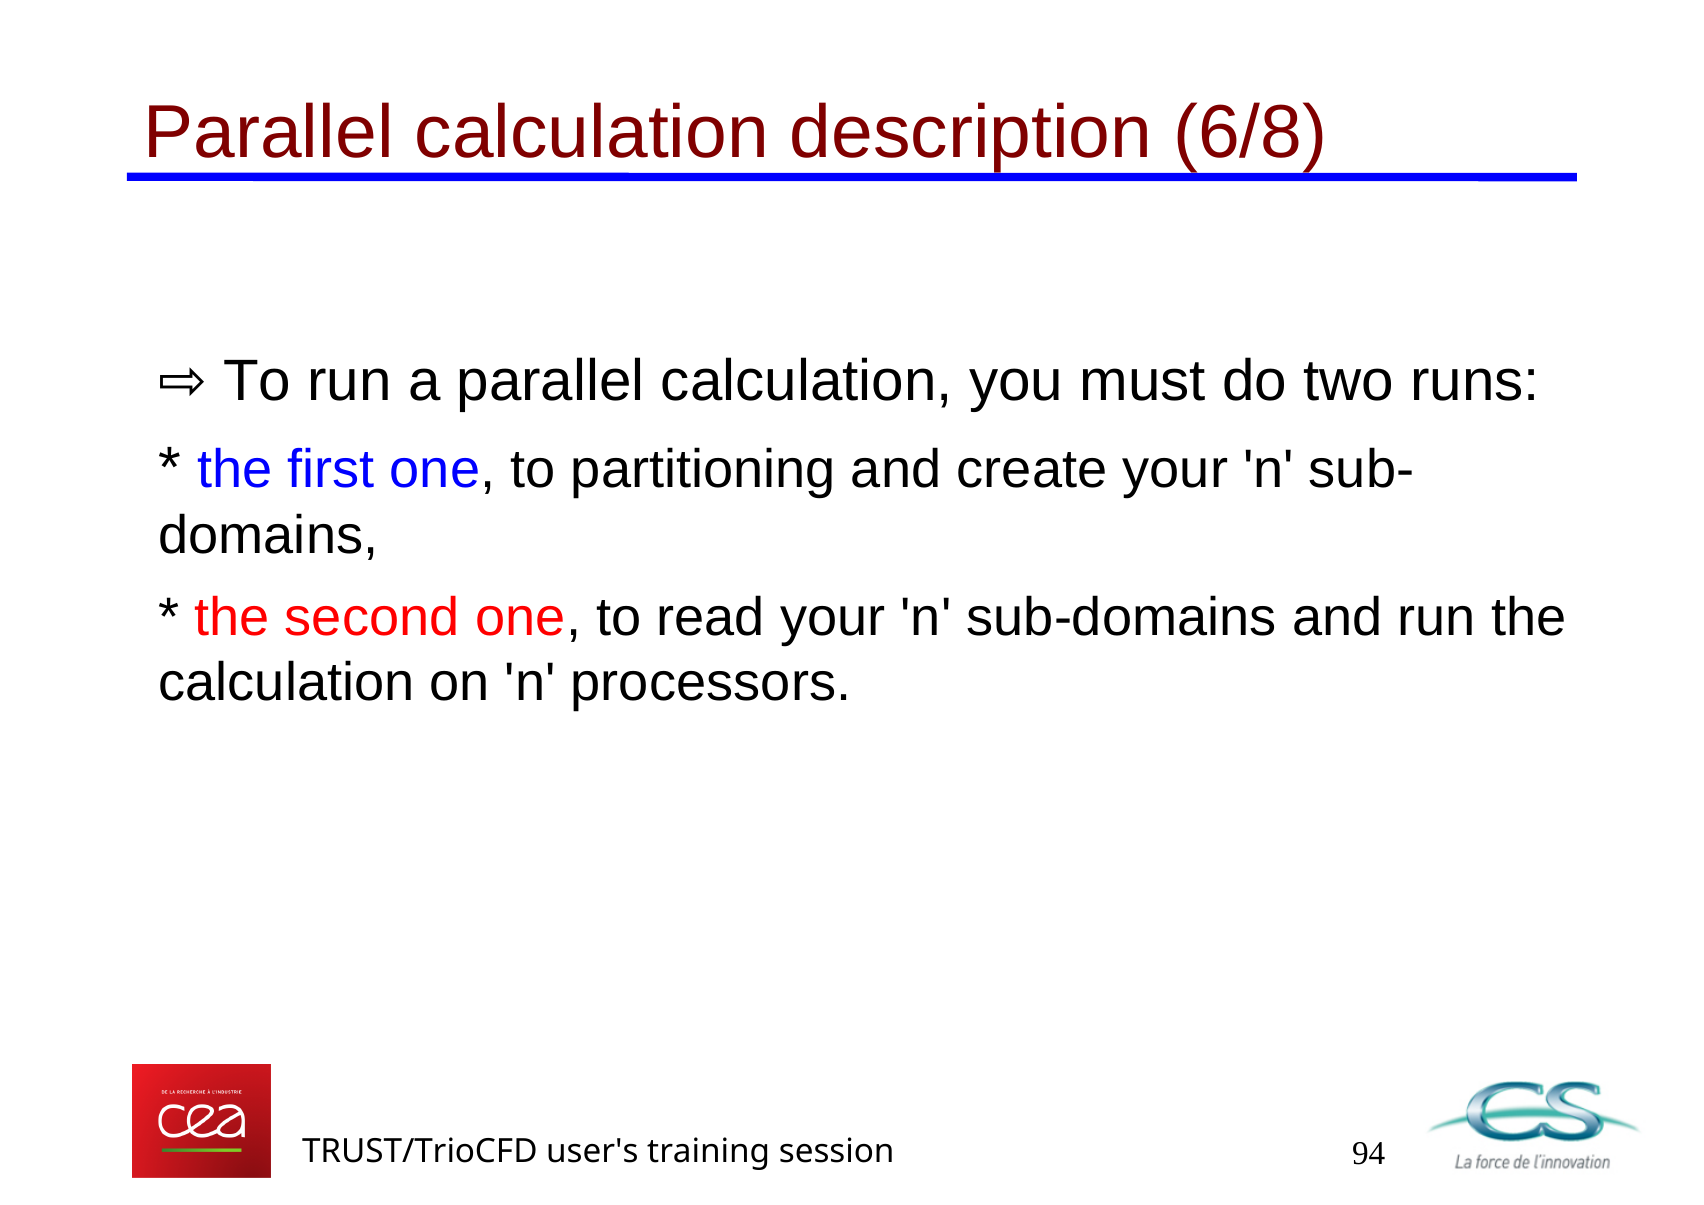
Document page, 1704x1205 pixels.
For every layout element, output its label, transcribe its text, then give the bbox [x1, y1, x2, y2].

list ⇨ To run a parallel calculation, you must do two runs: * the first one, to partitioning and create your 'n' sub-domains, * the second one, to read your 'n' sub-domains and run the calculation on 'n' processors. [86, 234, 1585, 1030]
title Parallel calculation description (6/8) [127, 39, 1576, 215]
picture [132, 1064, 271, 1178]
picture [1423, 1072, 1648, 1179]
